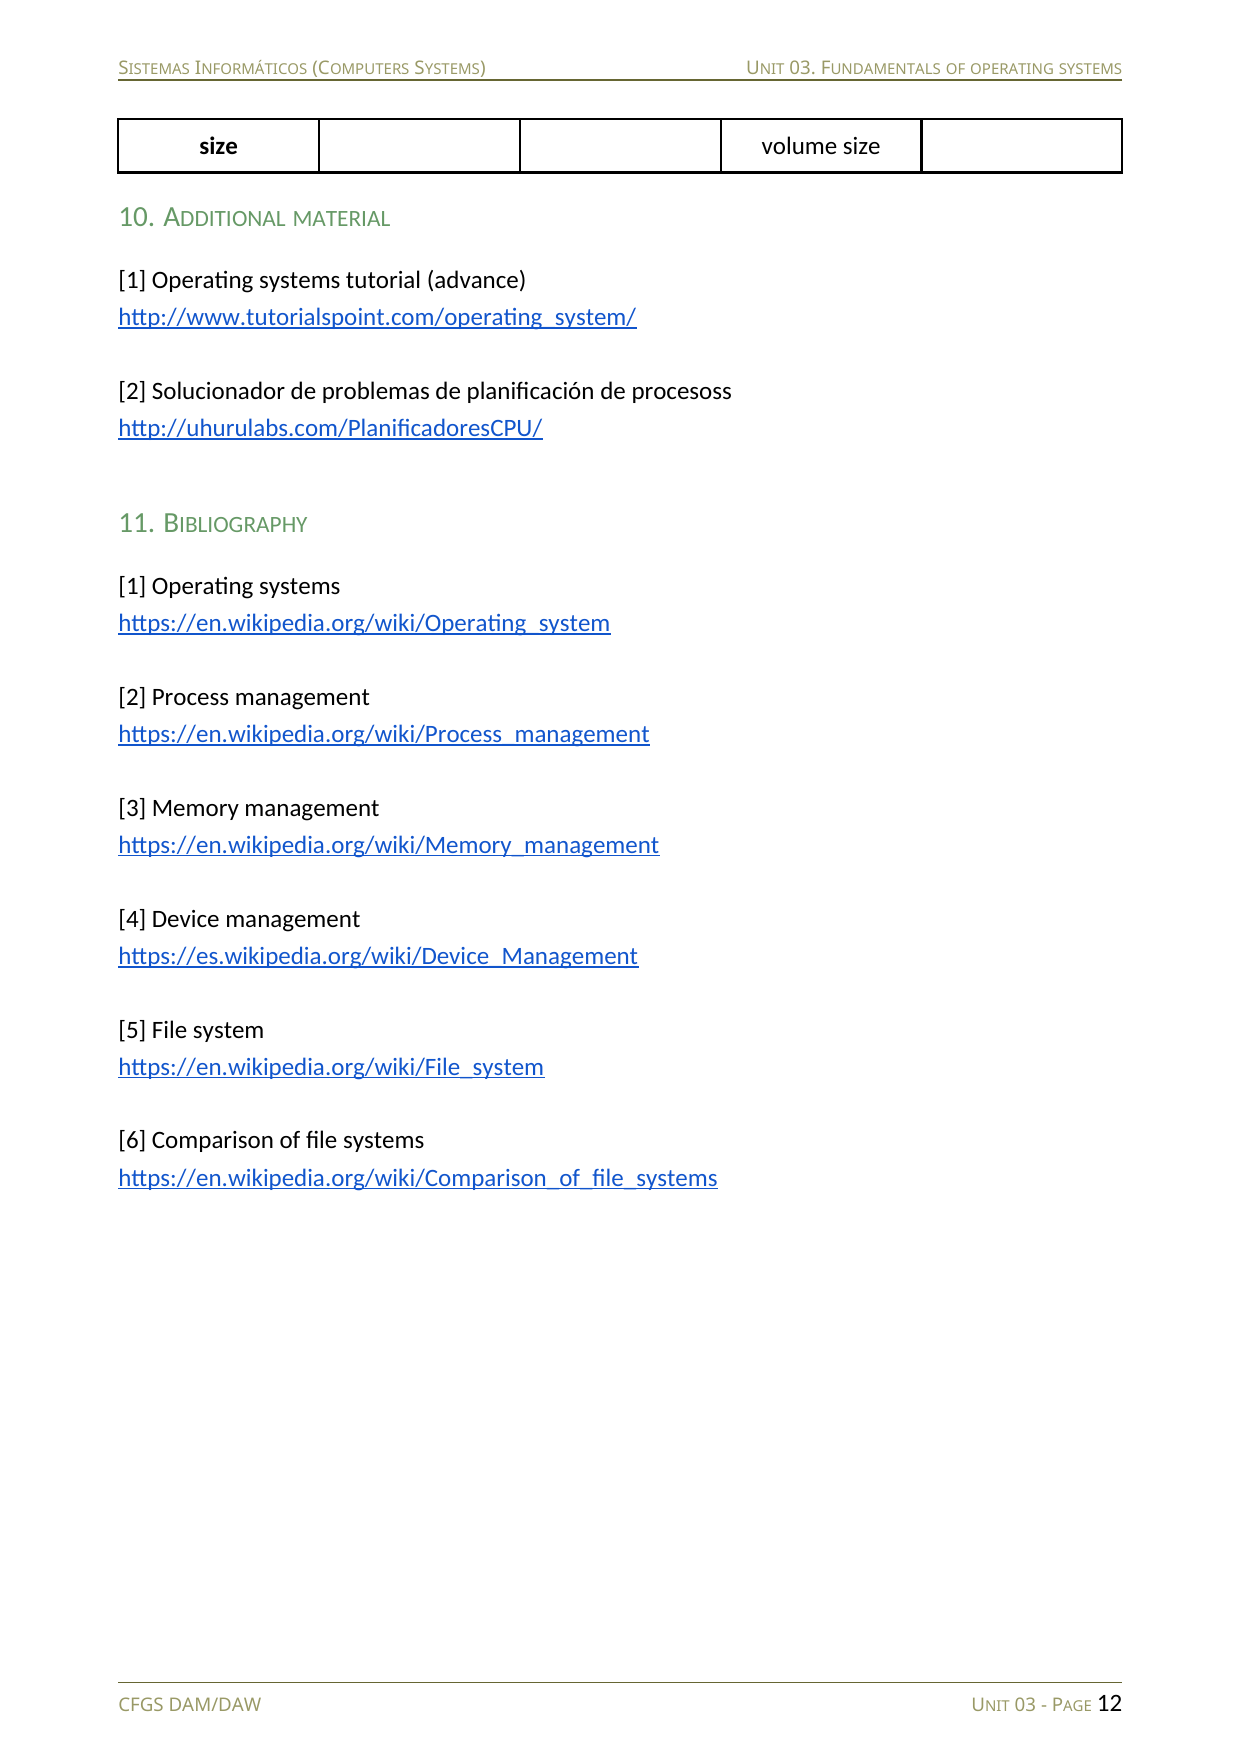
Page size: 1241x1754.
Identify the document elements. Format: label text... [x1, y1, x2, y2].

text [6] Comparison of file systems [118, 1125, 1122, 1155]
table_cell [521, 120, 720, 171]
text https://en.wikipedia.org/wiki/Memory_management [118, 829, 1122, 859]
text http://uhurulabs.com/PlanificadoresCPU/ [118, 412, 1122, 442]
text https://en.wikipedia.org/wiki/File_system [118, 1051, 1122, 1081]
text [3] Memory management [118, 792, 1122, 822]
table_cell size [119, 120, 318, 171]
text [2] Solucionador de problemas de planificación de procesoss [118, 375, 1122, 406]
text [4] Device management [118, 903, 1122, 933]
text https://en.wikipedia.org/wiki/Comparison_of_file_systems [118, 1162, 1122, 1192]
text [5] File system [118, 1014, 1122, 1044]
text [1] Operating systems [118, 570, 1122, 601]
subtitle Bibliography [118, 504, 1122, 540]
text https://en.wikipedia.org/wiki/Operating_system [118, 607, 1122, 637]
table_cell [320, 120, 519, 171]
table_cell [923, 120, 1121, 171]
text [1] Operating systems tutorial (advance) [118, 264, 1122, 294]
subtitle Additional material [118, 198, 1122, 234]
text https://en.wikipedia.org/wiki/Process_management [118, 718, 1122, 748]
text https://es.wikipedia.org/wiki/Device_Management [118, 940, 1122, 970]
table_cell volume size [722, 120, 920, 171]
text [2] Process management [118, 681, 1122, 711]
text http://www.tutorialspoint.com/operating_system/ [118, 301, 1122, 332]
